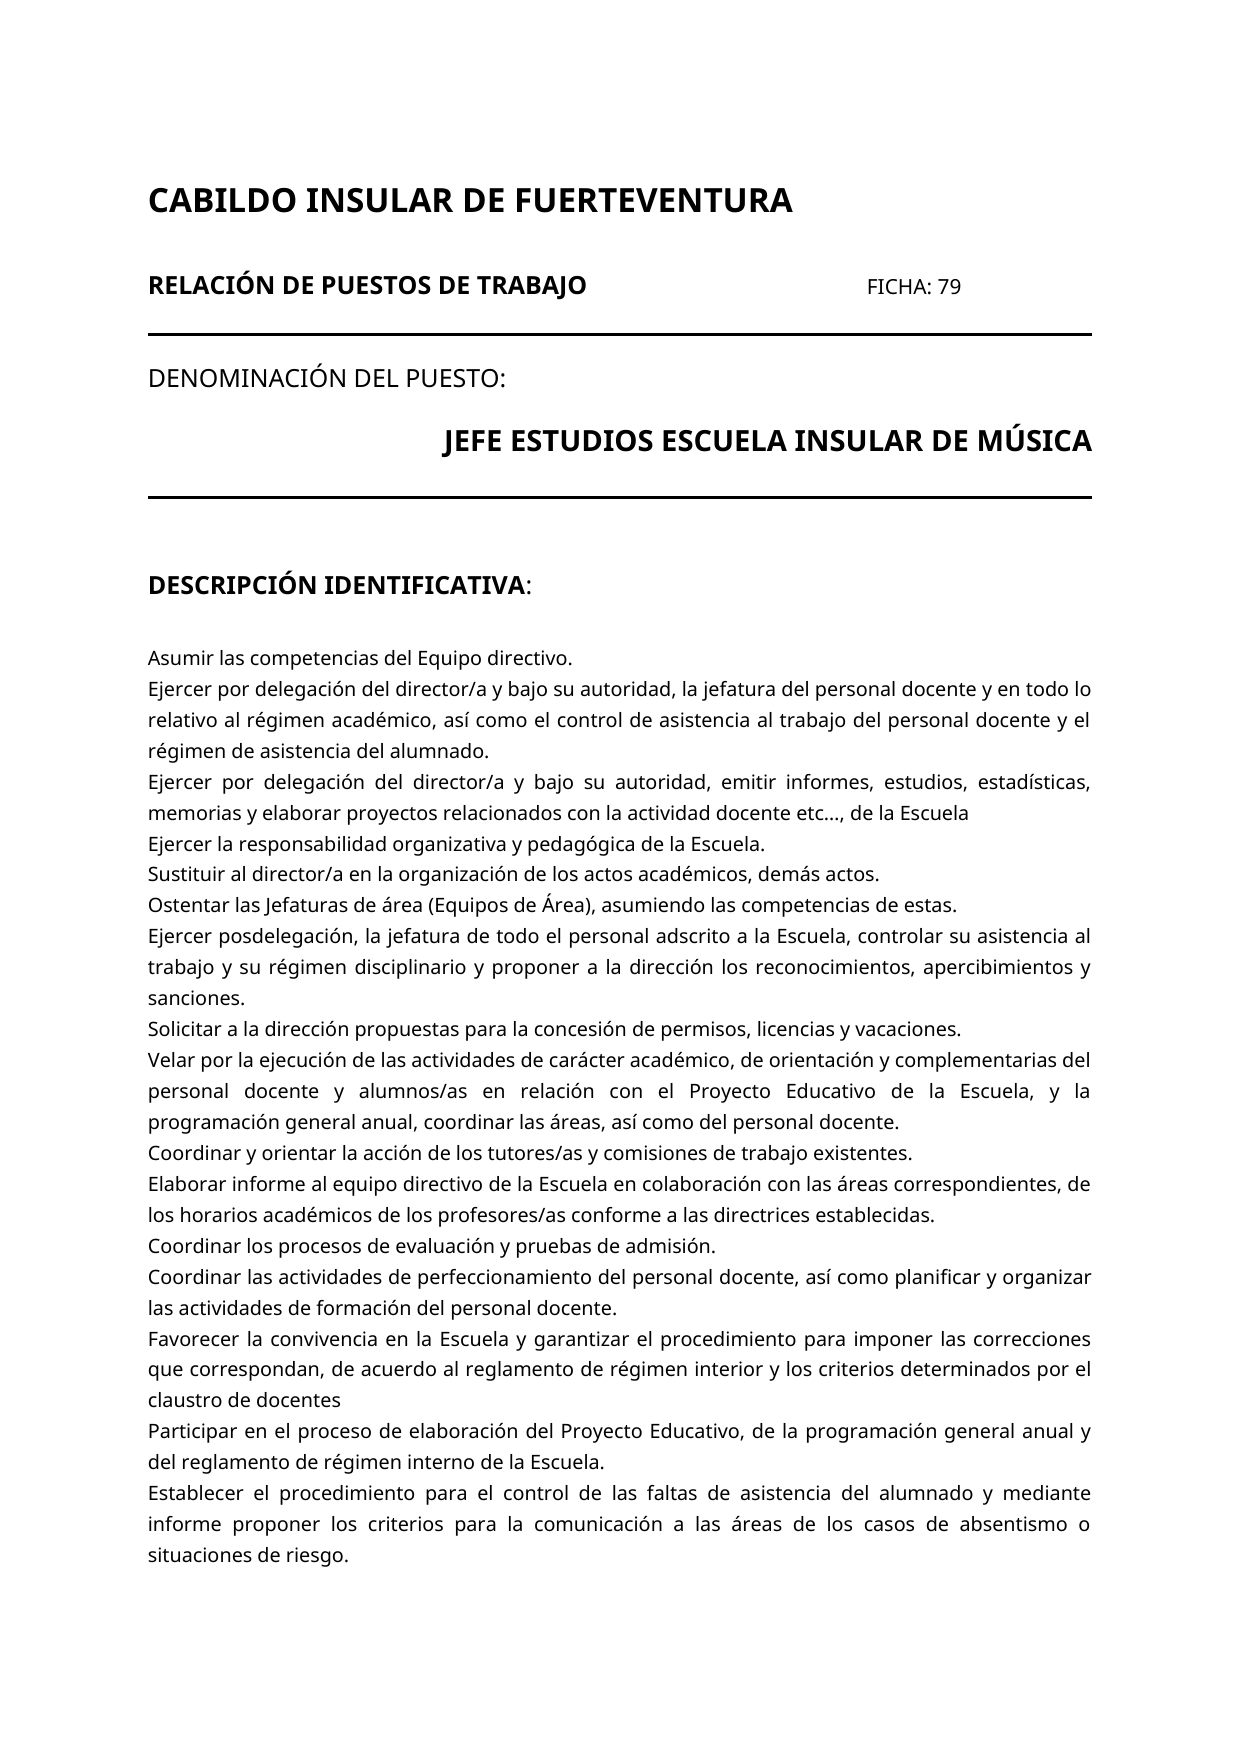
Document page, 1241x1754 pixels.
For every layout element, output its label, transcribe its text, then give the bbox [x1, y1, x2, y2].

text DENOMINACIÓN DEL PUESTO: [148, 361, 1092, 395]
text Asumir las competencias del Equipo directivo. [148, 644, 1092, 671]
text Solicitar a la dirección propuestas para la concesión de permisos, licencias y vacaciones. [148, 1015, 1092, 1042]
text Coordinar las actividades de perfeccionamiento del personal docente, así como planificar y organizar las actividades de formación del personal docente. [148, 1263, 1092, 1321]
text Sustituir al director/a en la organización de los actos académicos, demás actos. [148, 861, 1092, 888]
text Ejercer posdelegación, la jefatura de todo el personal adscrito a la Escuela, controlar su asistencia al trabajo y su régimen disciplinario y proponer a la dirección los reconocimientos, apercibimientos y sanciones. [148, 923, 1092, 1011]
text Participar en el proceso de elaboración del Proyecto Educativo, de la programación general anual y del reglamento de régimen interno de la Escuela. [148, 1418, 1092, 1476]
text JEFE ESTUDIOS ESCUELA INSULAR DE MÚSICA [177, 420, 1092, 459]
text CABILDO INSULAR DE FUERTEVENTURA [148, 177, 1092, 223]
text Ejercer la responsabilidad organizativa y pedagógica de la Escuela. [148, 830, 1092, 857]
text Establecer el procedimiento para el control de las faltas de asistencia del alumnado y mediante informe proponer los criterios para la comunicación a las áreas de los casos de absentismo o situaciones de riesgo. [148, 1479, 1092, 1568]
text Ostentar las Jefaturas de área (Equipos de Área), asumiendo las competencias de estas. [148, 892, 1092, 919]
text Ejercer por delegación del director/a y bajo su autoridad, emitir informes, estudios, estadísticas, memorias y elaborar proyectos relacionados con la actividad docente etc…, de la Escuela [148, 768, 1092, 826]
text Ejercer por delegación del director/a y bajo su autoridad, la jefatura del personal docente y en todo lo relativo al régimen académico, así como el control de asistencia al trabajo del personal docente y el régimen de asistencia del alumnado. [148, 675, 1092, 764]
text RELACIÓN DE PUESTOS DE TRABAJO FICHA: 79 [148, 268, 1092, 302]
text DESCRIPCIÓN IDENTIFICATIVA: [148, 567, 1092, 602]
text Coordinar los procesos de evaluación y pruebas de admisión. [148, 1232, 1092, 1259]
text Velar por la ejecución de las actividades de carácter académico, de orientación y complementarias del personal docente y alumnos/as en relación con el Proyecto Educativo de la Escuela, y la programación general anual, coordinar las áreas, así como del personal docente. [148, 1046, 1092, 1135]
text Coordinar y orientar la acción de los tutores/as y comisiones de trabajo existentes. [148, 1139, 1092, 1166]
text Elaborar informe al equipo directivo de la Escuela en colaboración con las áreas correspondientes, de los horarios académicos de los profesores/as conforme a las directrices establecidas. [148, 1170, 1092, 1228]
text Favorecer la convivencia en la Escuela y garantizar el procedimiento para imponer las correcciones que correspondan, de acuerdo al reglamento de régimen interior y los criterios determinados por el claustro de docentes [148, 1325, 1092, 1414]
